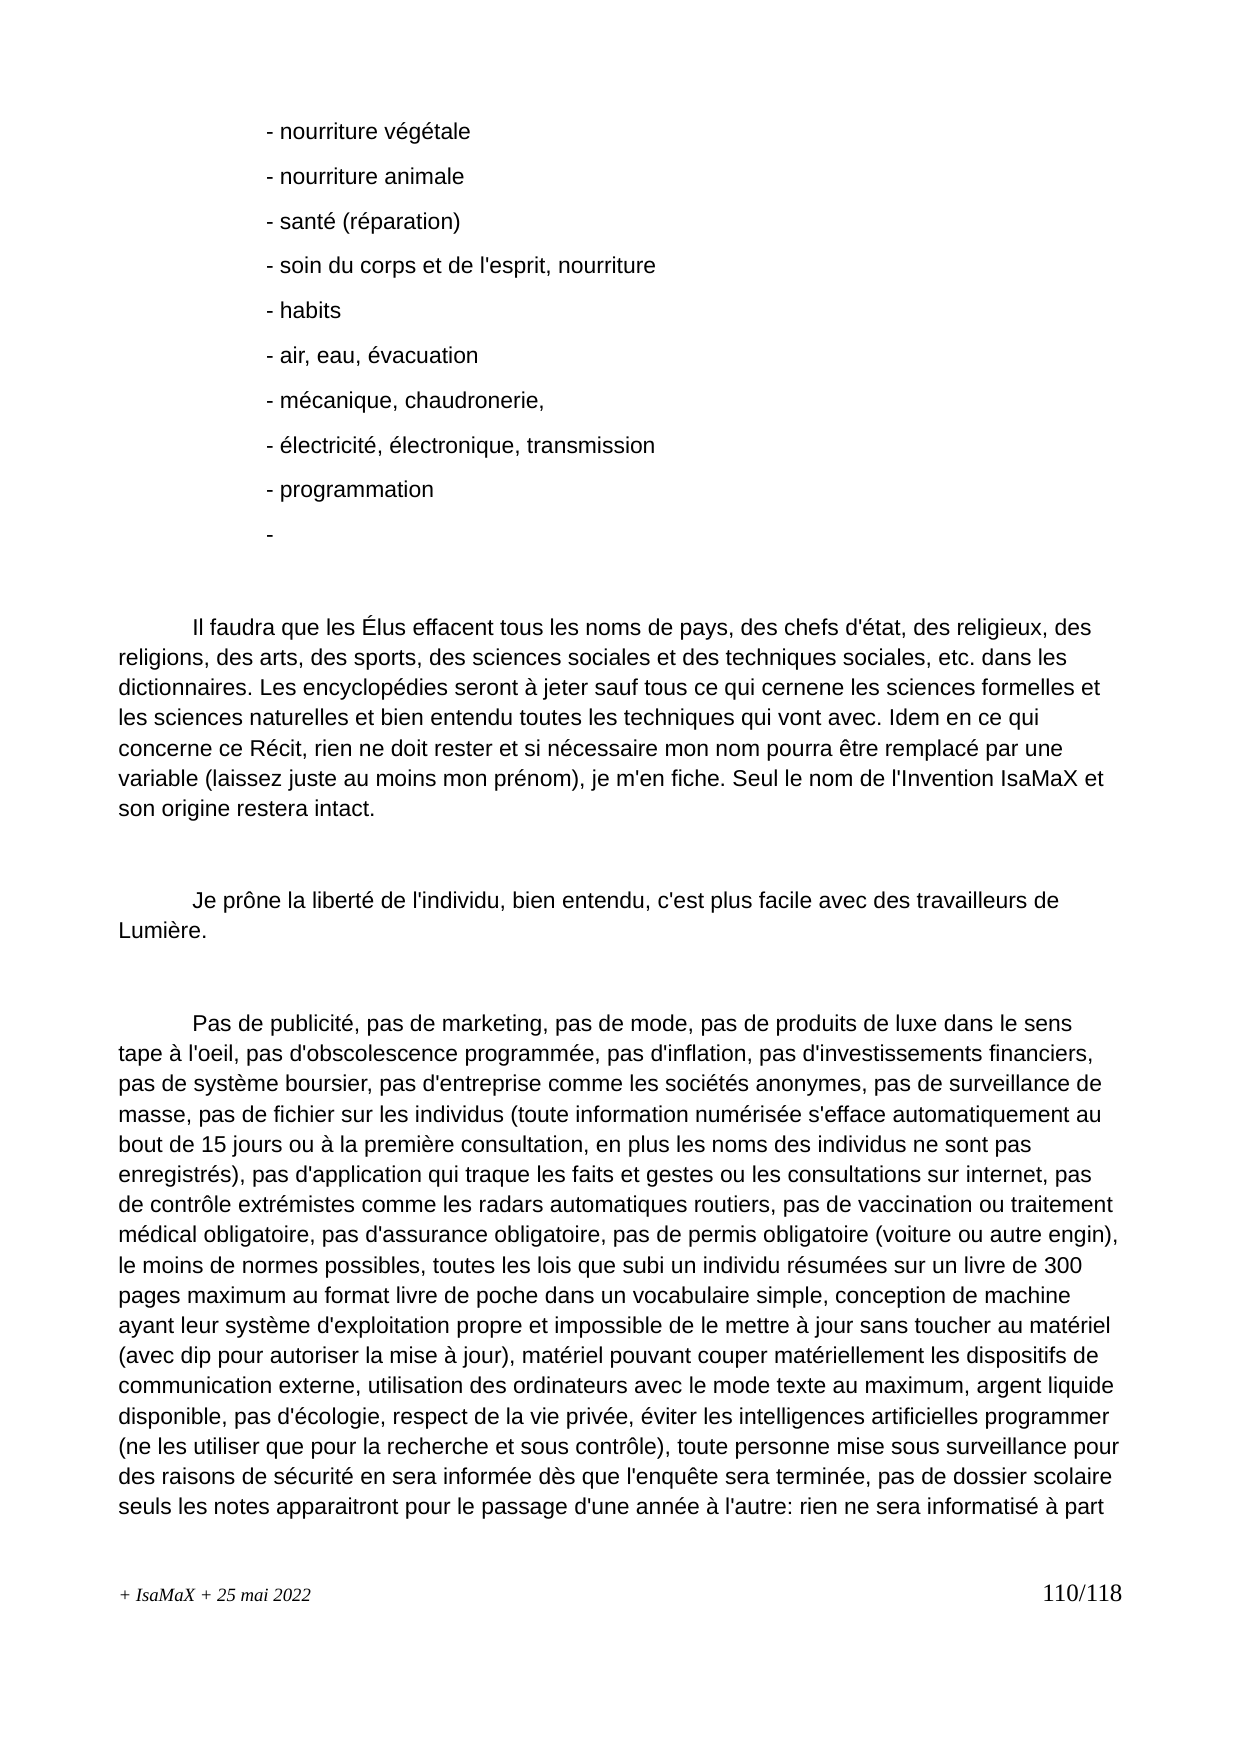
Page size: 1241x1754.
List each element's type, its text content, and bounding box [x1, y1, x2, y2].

text - soin du corps et de l'esprit, nourriture [118, 252, 1122, 279]
text - santé (réparation) [118, 208, 1122, 234]
text - [118, 521, 1122, 548]
text - habits [118, 297, 1122, 324]
text - nourriture animale [118, 163, 1122, 189]
text - air, eau, évacuation [118, 342, 1122, 368]
text - programmation [118, 476, 1122, 503]
text - mécanique, chaudronerie, [118, 387, 1122, 413]
text - électricité, électronique, transmission [118, 432, 1122, 458]
text Je prône la liberté de l'individu, bien entendu, c'est plus facile avec des travailleurs de Lumière. [118, 887, 1122, 944]
text Il faudra que les Élus effacent tous les noms de pays, des chefs d'état, des religieux, des religions, des arts, des sports, des sciences sociales et des techniques sociales, etc. dans les dictionnaires. Les encyclopédies seront à jeter sauf tous ce qui cernene les sciences formelles et les sciences naturelles et bien entendu toutes les techniques qui vont avec. Idem en ce qui concerne ce Récit, rien ne doit rester et si nécessaire mon nom pourra être remplacé par une variable (laissez juste au moins mon prénom), je m'en fiche. Seul le nom de l'Invention IsaMaX et son origine restera intact. [118, 614, 1122, 821]
text Pas de publicité, pas de marketing, pas de mode, pas de produits de luxe dans le sens tape à l'oeil, pas d'obscolescence programmée, pas d'inflation, pas d'investissements financiers, pas de système boursier, pas d'entreprise comme les sociétés anonymes, pas de surveillance de masse, pas de fichier sur les individus (toute information numérisée s'efface automatiquement au bout de 15 jours ou à la première consultation, en plus les noms des individus ne sont pas enregistrés), pas d'application qui traque les faits et gestes ou les consultations sur internet, pas de contrôle extrémistes comme les radars automatiques routiers, pas de vaccination ou traitement médical obligatoire, pas d'assurance obligatoire, pas de permis obligatoire (voiture ou autre engin), le moins de normes possibles, toutes les lois que subi un individu résumées sur un livre de 300 pages maximum au format livre de poche dans un vocabulaire simple, conception de machine ayant leur système d'exploitation propre et impossible de le mettre à jour sans toucher au matériel (avec dip pour autoriser la mise à jour), matériel pouvant couper matériellement les dispositifs de communication externe, utilisation des ordinateurs avec le mode texte au maximum, argent liquide disponible, pas d'écologie, respect de la vie privée, éviter les intelligences artificielles programmer (ne les utiliser que pour la recherche et sous contrôle), toute personne mise sous surveillance pour des raisons de sécurité en sera informée dès que l'enquête sera terminée, pas de dossier scolaire seuls les notes apparaitront pour le passage d'une année à l'autre: rien ne sera informatisé à part [118, 1010, 1122, 1519]
text - nourriture végétale [118, 118, 1122, 144]
